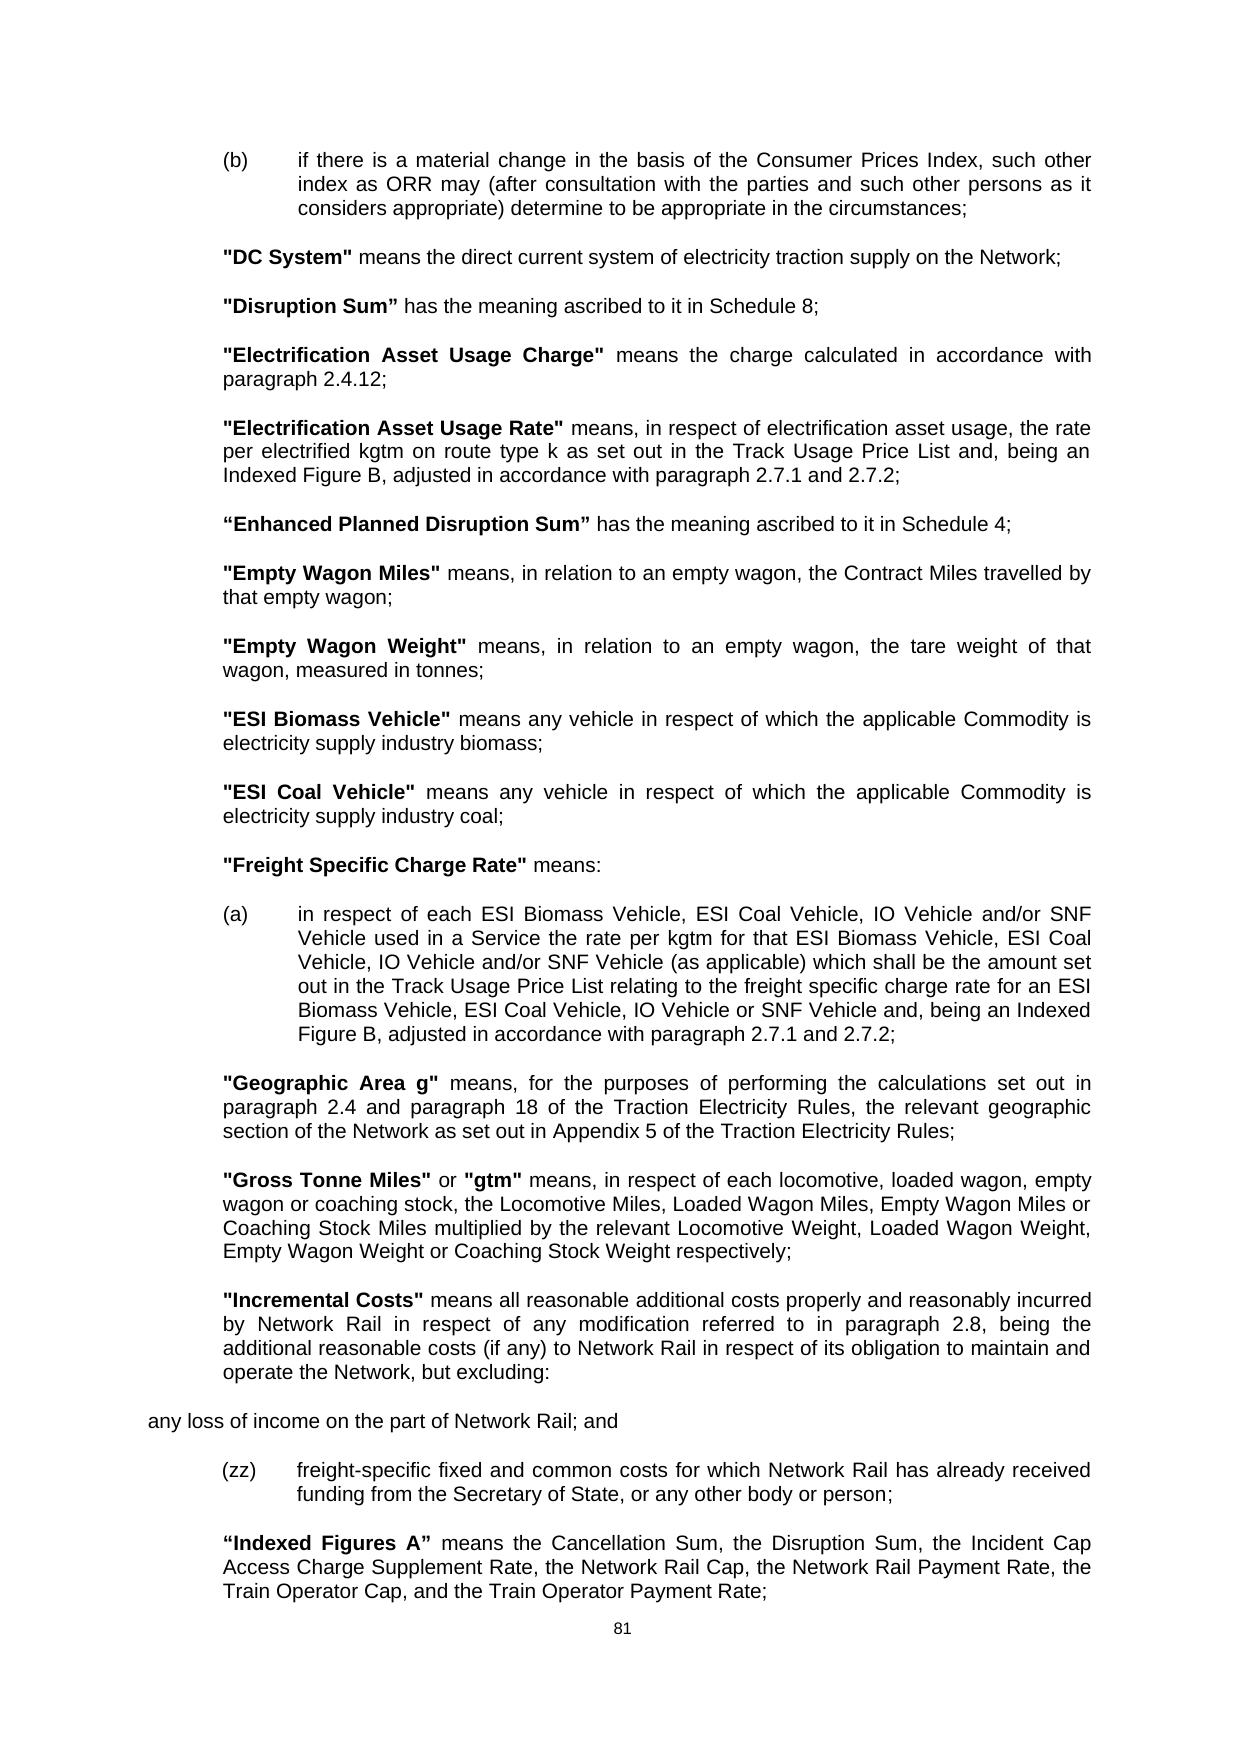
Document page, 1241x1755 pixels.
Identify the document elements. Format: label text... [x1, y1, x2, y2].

subtitle freight-specific fixed and common costs for which Network Rail has already received funding from the Secretary of State, or any other body or person; [222, 1458, 1093, 1506]
text "Electrification Asset Usage Rate" means, in respect of electrification asset usage, the rate per electrified kgtm on route type k as set out in the Track Usage Price List and, being an Indexed Figure B, adjusted in accordance with paragraph 2.7.1 and 2.7.2; [223, 415, 1093, 487]
text (b) if there is a material change in the basis of the Consumer Prices Index, such other index as ORR may (after consultation with the parties and such other persons as it considers appropriate) determine to be appropriate in the circumstances; [223, 148, 1093, 219]
text "DC System" means the direct current system of electricity traction supply on the Network; [223, 244, 1093, 268]
text "Empty Wagon Weight" means, in relation to an empty wagon, the tare weight of that wagon, measured in tonnes; [223, 634, 1093, 682]
text "Incremental Costs" means all reasonable additional costs properly and reasonably incurred by Network Rail in respect of any modification referred to in paragraph 2.8, being the additional reasonable costs (if any) to Network Rail in respect of its obligation to maintain and operate the Network, but excluding: [223, 1288, 1093, 1384]
text “Indexed Figures A” means the Cancellation Sum, the Disruption Sum, the Incident Cap Access Charge Supplement Rate, the Network Rail Cap, the Network Rail Payment Rate, the Train Operator Cap, and the Train Operator Payment Rate; [223, 1531, 1093, 1603]
text “Enhanced Planned Disruption Sum” has the meaning ascribed to it in Schedule 4; [223, 512, 1093, 536]
text "Disruption Sum” has the meaning ascribed to it in Schedule 8; [223, 293, 1093, 317]
text "Empty Wagon Miles" means, in relation to an empty wagon, the Contract Miles travelled by that empty wagon; [223, 561, 1093, 609]
text (a) in respect of each ESI Biomass Vehicle, ESI Coal Vehicle, IO Vehicle and/or SNF Vehicle used in a Service the rate per kgtm for that ESI Biomass Vehicle, ESI Coal Vehicle, IO Vehicle and/or SNF Vehicle (as applicable) which shall be the amount set out in the Track Usage Price List relating to the freight specific charge rate for an ESI Biomass Vehicle, ESI Coal Vehicle, IO Vehicle or SNF Vehicle and, being an Indexed Figure B, adjusted in accordance with paragraph 2.7.1 and 2.7.2; [223, 902, 1093, 1046]
text "Gross Tonne Miles" or "gtm" means, in respect of each locomotive, loaded wagon, empty wagon or coaching stock, the Locomotive Miles, Loaded Wagon Miles, Empty Wagon Miles or Coaching Stock Miles multiplied by the relevant Locomotive Weight, Loaded Wagon Weight, Empty Wagon Weight or Coaching Stock Weight respectively; [223, 1167, 1093, 1263]
text "ESI Coal Vehicle" means any vehicle in respect of which the applicable Commodity is electricity supply industry coal; [223, 780, 1093, 828]
subtitle any loss of income on the part of Network Rail; and [148, 1409, 1093, 1433]
text "Electrification Asset Usage Charge" means the charge calculated in accordance with paragraph 2.4.12; [223, 342, 1093, 390]
text "Geographic Area g" means, for the purposes of performing the calculations set out in paragraph 2.4 and paragraph 18 of the Traction Electricity Rules, the relevant geographic section of the Network as set out in Appendix 5 of the Traction Electricity Rules; [223, 1071, 1093, 1142]
text "ESI Biomass Vehicle" means any vehicle in respect of which the applicable Commodity is electricity supply industry biomass; [223, 707, 1093, 755]
text "Freight Specific Charge Rate" means: [223, 853, 1093, 877]
